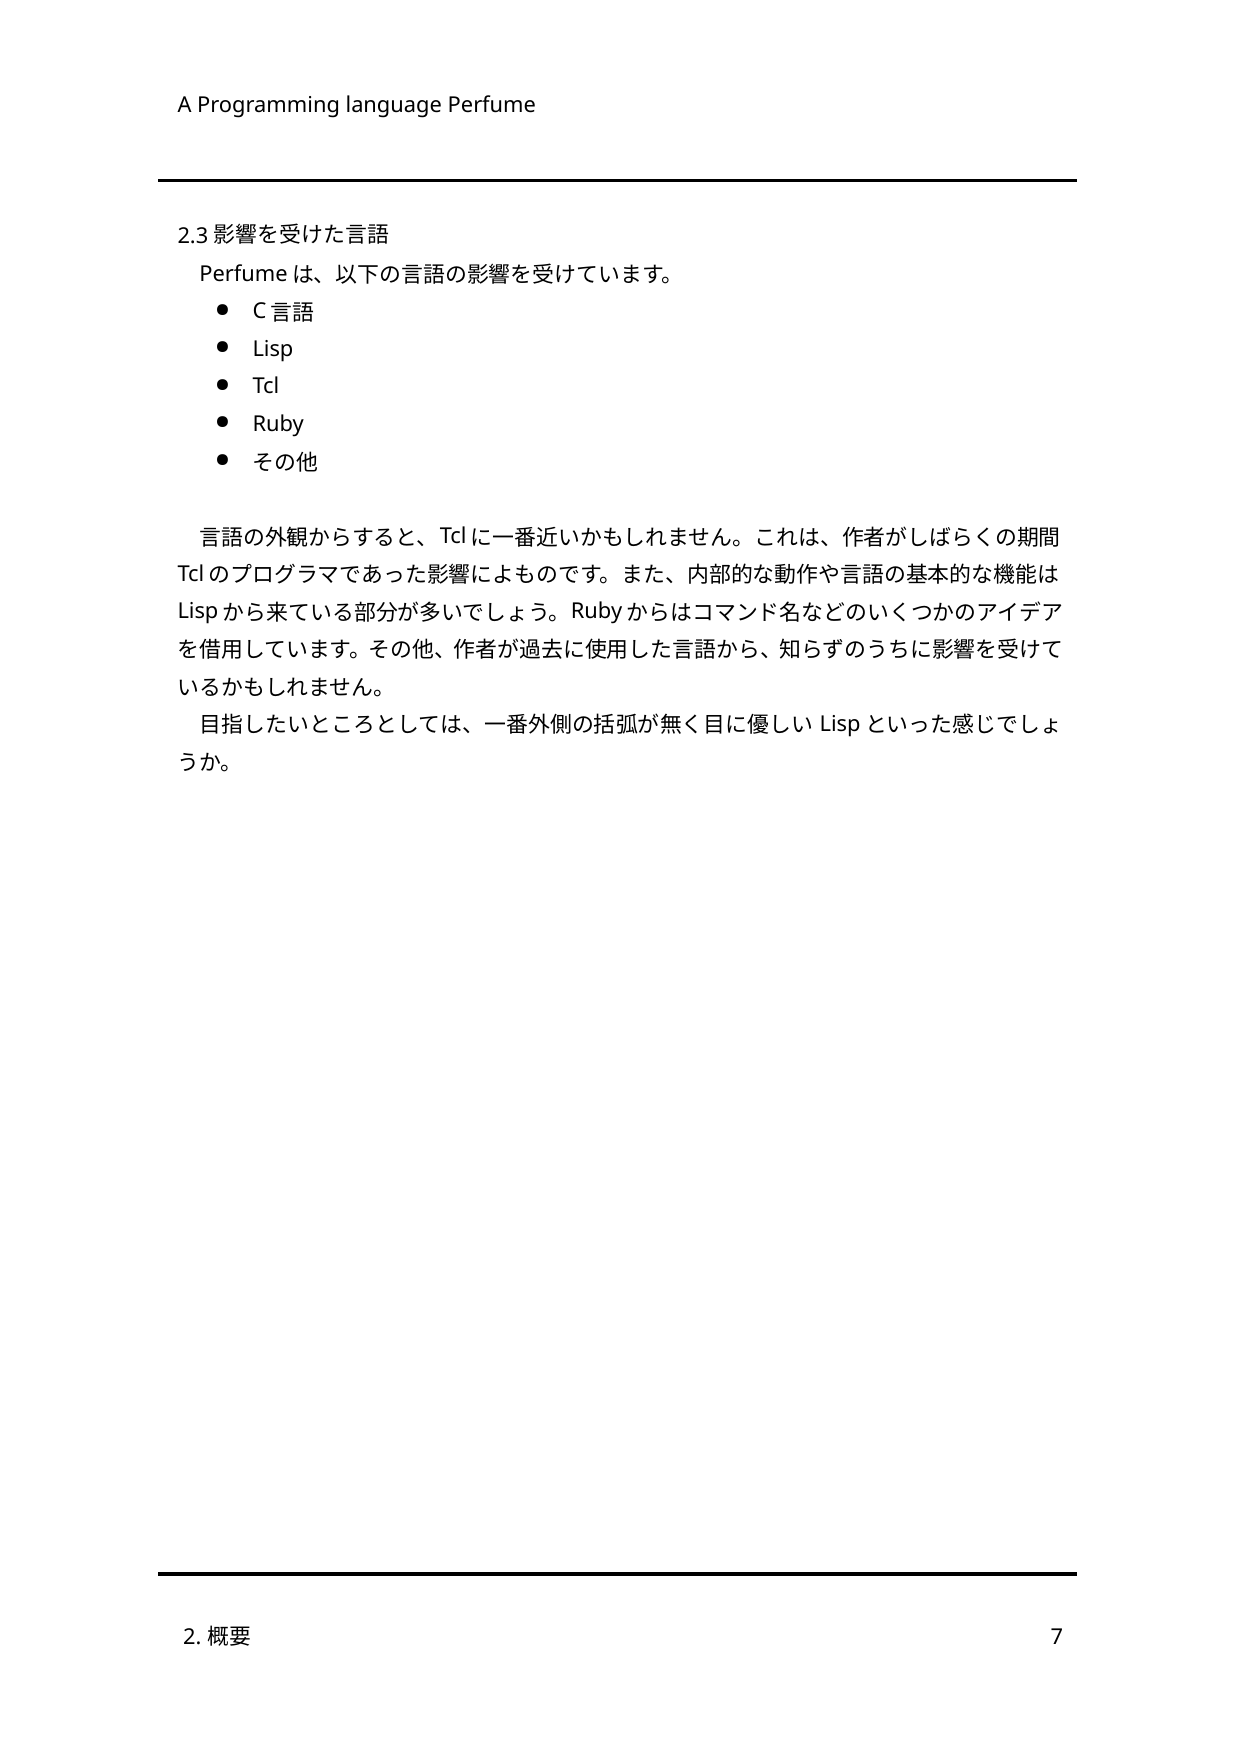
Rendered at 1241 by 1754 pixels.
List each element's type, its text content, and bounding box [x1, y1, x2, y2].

list Ruby [215, 404, 1063, 442]
list C言語 [215, 292, 1063, 329]
text Perfumeは、以下の言語の影響を受けています。 [177, 254, 1063, 292]
list Lisp [215, 329, 1063, 367]
list Tcl [215, 367, 1063, 404]
text 言語の外観からすると、Tclに一番近いかもしれません。これは、作者がしばらくの期間Tclのプログラマであった影響によものです。また、内部的な動作や言語の基本的な機能はLispから来ている部分が多いでしょう。Rubyからはコマンド名などのいくつかのアイデアを借用しています。その他、作者が過去に使用した言語から、知らずのうちに影響を受けているかもしれません。 [177, 517, 1063, 704]
subtitle 2.3 影響を受けた言語 [177, 217, 1063, 254]
text 目指したいところとしては、一番外側の括弧が無く目に優しいLispといった感じでしょうか。 [177, 704, 1063, 779]
list その他 [215, 442, 1063, 479]
